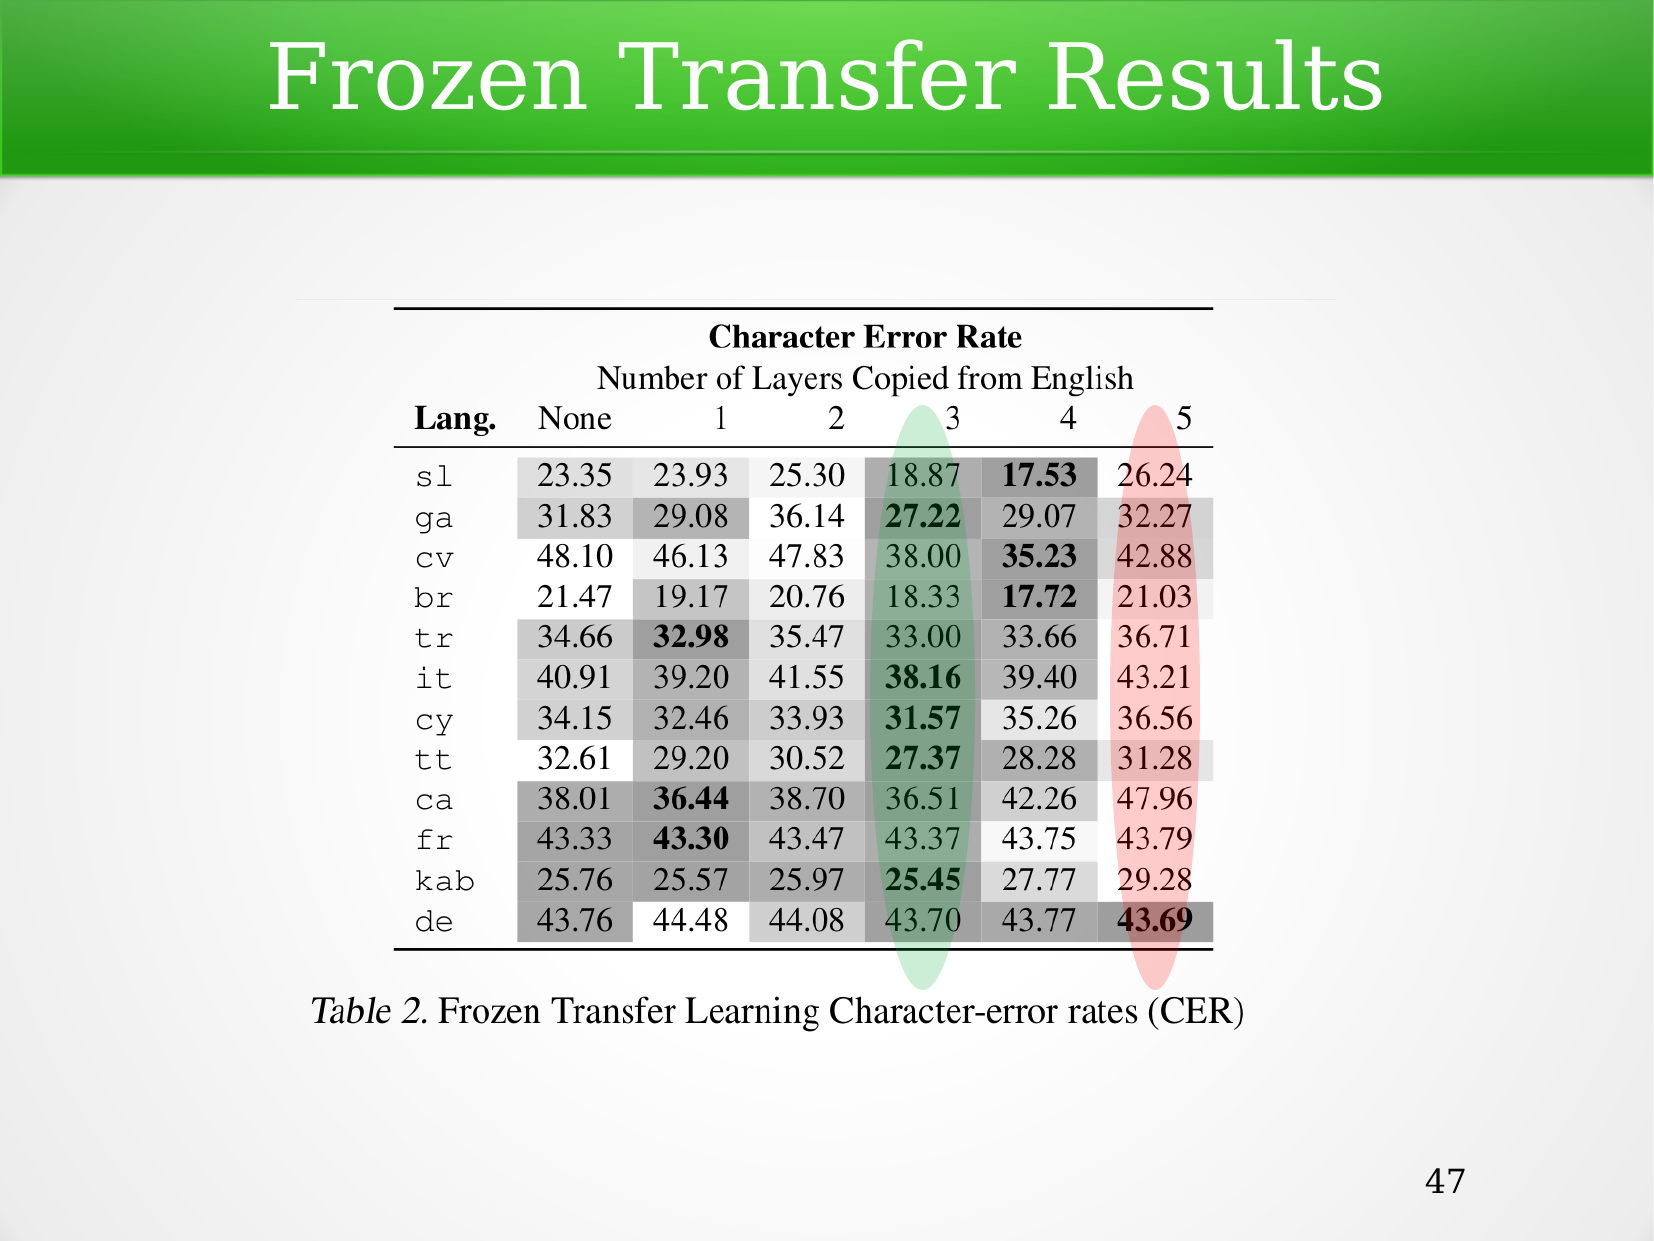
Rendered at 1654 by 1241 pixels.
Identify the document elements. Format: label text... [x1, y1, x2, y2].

picture [0, 0, 1654, 1241]
title Frozen Transfer Results [82, 11, 1571, 154]
text_box [870, 405, 976, 991]
text_box [1110, 405, 1201, 991]
